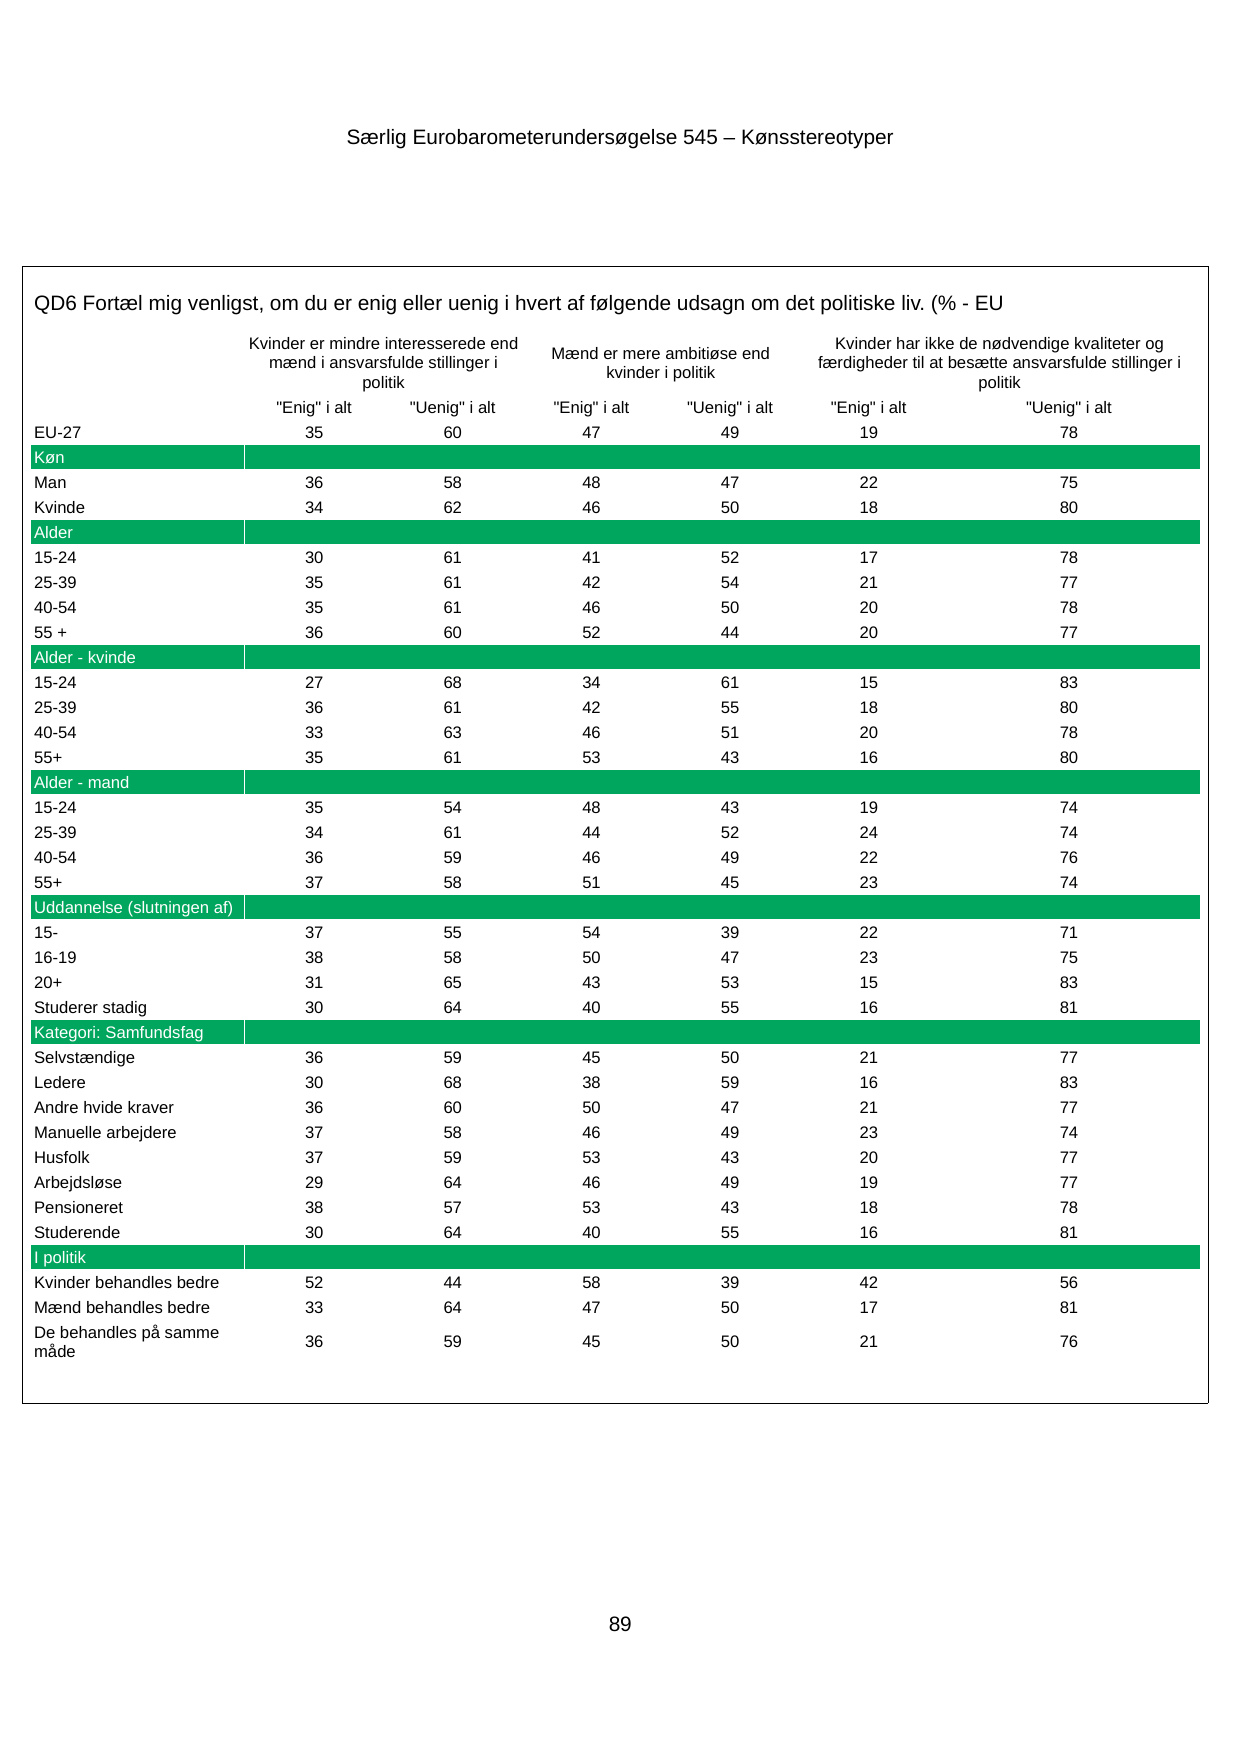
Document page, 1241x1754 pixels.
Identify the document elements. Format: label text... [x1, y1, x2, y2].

table_cell 15-24 [31, 545, 244, 569]
table_cell I politik [31, 1245, 244, 1269]
table_cell Pensioneret [31, 1195, 244, 1219]
table_cell 68 [383, 670, 522, 694]
table_cell [938, 1020, 1200, 1044]
table_cell 64 [383, 1220, 522, 1244]
table_cell [938, 645, 1200, 669]
table_cell 36 [245, 1320, 383, 1364]
table_cell 55 [661, 695, 799, 719]
table_cell 53 [522, 745, 661, 769]
table_cell 19 [799, 795, 938, 819]
table_cell 59 [383, 845, 522, 869]
table_cell [938, 445, 1200, 469]
table_cell 15 [799, 670, 938, 694]
table_cell [383, 520, 522, 544]
table_cell 61 [383, 545, 522, 569]
table_cell 49 [661, 1170, 799, 1194]
table_cell Manuelle arbejdere [31, 1120, 244, 1144]
table_cell 36 [245, 845, 383, 869]
table_cell 60 [383, 620, 522, 644]
table_cell 55 + [31, 620, 244, 644]
table_cell 59 [383, 1045, 522, 1069]
table_cell 50 [661, 1320, 799, 1364]
table_cell 36 [245, 1095, 383, 1119]
table_cell 30 [245, 1220, 383, 1244]
table_cell [938, 895, 1200, 919]
table_cell 36 [245, 470, 383, 494]
table_cell Husfolk [31, 1145, 244, 1169]
table_cell 48 [522, 795, 661, 819]
table_cell 36 [245, 1045, 383, 1069]
table_cell [799, 645, 938, 669]
table_cell 47 [661, 1095, 799, 1119]
table_cell 59 [661, 1070, 799, 1094]
table_cell [31, 331, 244, 394]
table_cell 80 [938, 745, 1200, 769]
table_cell 77 [938, 620, 1200, 644]
table_cell 20 [799, 620, 938, 644]
table_cell 47 [661, 945, 799, 969]
table_cell 27 [245, 670, 383, 694]
table_cell 40 [522, 1220, 661, 1244]
table_cell 46 [522, 595, 661, 619]
table_cell [245, 1020, 383, 1044]
table_cell 58 [383, 470, 522, 494]
table_cell 38 [245, 1195, 383, 1219]
table_cell 76 [938, 1320, 1200, 1364]
table_cell Kvinde [31, 495, 244, 519]
table_cell 58 [383, 1120, 522, 1144]
table_cell 49 [661, 1120, 799, 1144]
table_cell Man [31, 470, 244, 494]
table_cell 24 [799, 820, 938, 844]
table_cell 22 [799, 920, 938, 944]
table_cell 50 [661, 1045, 799, 1069]
table_cell Køn [31, 445, 244, 469]
table_cell EU-27 [31, 420, 244, 444]
table_cell [245, 445, 383, 469]
table_cell 40-54 [31, 845, 244, 869]
table_cell 58 [383, 945, 522, 969]
table_cell 22 [799, 470, 938, 494]
table_cell "Enig" i alt [245, 395, 383, 419]
table_cell 43 [522, 970, 661, 994]
table_cell 37 [245, 870, 383, 894]
table_cell [938, 770, 1200, 794]
table_cell 37 [245, 1120, 383, 1144]
table_cell 58 [383, 870, 522, 894]
table_cell 15 [799, 970, 938, 994]
table_cell 57 [383, 1195, 522, 1219]
table_cell 15-24 [31, 795, 244, 819]
table_cell "Uenig" i alt [938, 395, 1200, 419]
table_cell 60 [383, 1095, 522, 1119]
table_cell 61 [383, 570, 522, 594]
table_cell 47 [661, 470, 799, 494]
table_cell 76 [938, 845, 1200, 869]
table_cell 54 [661, 570, 799, 594]
table_cell [245, 645, 383, 669]
table_cell [245, 520, 383, 544]
table_cell 55 [383, 920, 522, 944]
table_cell Alder - mand [31, 770, 244, 794]
table_cell [661, 1020, 799, 1044]
table_cell 44 [661, 620, 799, 644]
table_cell 51 [522, 870, 661, 894]
table_cell [661, 770, 799, 794]
table_cell 50 [661, 595, 799, 619]
table_cell 37 [245, 1145, 383, 1169]
table_cell [522, 445, 661, 469]
table_cell 50 [661, 1295, 799, 1319]
table_cell 37 [245, 920, 383, 944]
table_cell Studerende [31, 1220, 244, 1244]
table_cell "Uenig" i alt [383, 395, 522, 419]
table_cell Mænd er mere ambitiøse end kvinder i politik [522, 331, 799, 394]
table_cell 55 [661, 1220, 799, 1244]
table_cell 53 [661, 970, 799, 994]
table_cell [522, 895, 661, 919]
table_cell 59 [383, 1320, 522, 1364]
table_cell 68 [383, 1070, 522, 1094]
table_cell [938, 1245, 1200, 1269]
table_cell 78 [938, 1195, 1200, 1219]
table_cell 43 [661, 745, 799, 769]
table_cell [383, 1245, 522, 1269]
table_cell 34 [522, 670, 661, 694]
table_cell Alder [31, 520, 244, 544]
table_cell 50 [522, 1095, 661, 1119]
table_cell 43 [661, 1195, 799, 1219]
table_cell 65 [383, 970, 522, 994]
table_cell 48 [522, 470, 661, 494]
table_cell 64 [383, 1295, 522, 1319]
table_cell [799, 1020, 938, 1044]
table_cell 41 [522, 545, 661, 569]
table_cell 16 [799, 995, 938, 1019]
table_cell 22 [799, 845, 938, 869]
table_cell 36 [245, 695, 383, 719]
table_cell 40 [522, 995, 661, 1019]
table_cell 25-39 [31, 695, 244, 719]
table_cell 31 [245, 970, 383, 994]
table_cell 53 [522, 1145, 661, 1169]
table_cell 19 [799, 420, 938, 444]
table_cell 40-54 [31, 595, 244, 619]
table_cell 43 [661, 1145, 799, 1169]
table_cell 15-24 [31, 670, 244, 694]
table_cell 52 [661, 820, 799, 844]
table_cell 61 [383, 820, 522, 844]
table_cell 49 [661, 420, 799, 444]
table_cell "Enig" i alt [799, 395, 938, 419]
table_cell 42 [522, 570, 661, 594]
table_cell 74 [938, 820, 1200, 844]
table_cell 33 [245, 720, 383, 744]
table_cell 54 [522, 920, 661, 944]
table_cell 16-19 [31, 945, 244, 969]
table_cell 77 [938, 1170, 1200, 1194]
table_cell 44 [522, 820, 661, 844]
table_cell 17 [799, 545, 938, 569]
table_cell 33 [245, 1295, 383, 1319]
table_cell 16 [799, 1220, 938, 1244]
table_cell 50 [522, 945, 661, 969]
table_cell [799, 770, 938, 794]
table_cell [31, 395, 244, 419]
table_cell 16 [799, 1070, 938, 1094]
table_cell 20 [799, 595, 938, 619]
table_cell Kategori: Samfundsfag [31, 1020, 244, 1044]
table_cell 64 [383, 1170, 522, 1194]
table_cell De behandles på samme måde [31, 1320, 244, 1364]
table_cell 56 [938, 1270, 1200, 1294]
table_cell "Uenig" i alt [661, 395, 799, 419]
table_cell 39 [661, 920, 799, 944]
table_cell 36 [245, 620, 383, 644]
table_cell 52 [245, 1270, 383, 1294]
table_cell 35 [245, 795, 383, 819]
table_cell 18 [799, 695, 938, 719]
table_cell 47 [522, 1295, 661, 1319]
table_cell [383, 645, 522, 669]
table_cell [938, 520, 1200, 544]
table_cell [522, 520, 661, 544]
table_cell Andre hvide kraver [31, 1095, 244, 1119]
table_cell 50 [661, 495, 799, 519]
table_cell 53 [522, 1195, 661, 1219]
table_cell 21 [799, 1045, 938, 1069]
table_cell 23 [799, 945, 938, 969]
table_cell 75 [938, 470, 1200, 494]
table_cell Kvinder er mindre interesserede end mænd i ansvarsfulde stillinger i politik [245, 331, 522, 394]
table_cell 38 [522, 1070, 661, 1094]
table_cell 21 [799, 1320, 938, 1364]
table_cell [799, 445, 938, 469]
table_cell 77 [938, 570, 1200, 594]
table_cell 43 [661, 795, 799, 819]
table_cell Arbejdsløse [31, 1170, 244, 1194]
table_cell 35 [245, 420, 383, 444]
table_cell [661, 445, 799, 469]
table_cell 80 [938, 495, 1200, 519]
table_cell [522, 645, 661, 669]
table_cell 64 [383, 995, 522, 1019]
table_cell 74 [938, 795, 1200, 819]
table_cell 42 [799, 1270, 938, 1294]
table_cell [799, 1245, 938, 1269]
table_cell 54 [383, 795, 522, 819]
table_cell 16 [799, 745, 938, 769]
table_cell 44 [383, 1270, 522, 1294]
table_cell 71 [938, 920, 1200, 944]
table_cell 75 [938, 945, 1200, 969]
table_cell 61 [383, 595, 522, 619]
table_cell 45 [661, 870, 799, 894]
table_cell 35 [245, 595, 383, 619]
table_cell 30 [245, 995, 383, 1019]
table_cell 62 [383, 495, 522, 519]
table_cell 74 [938, 870, 1200, 894]
table_cell 34 [245, 495, 383, 519]
table_cell 77 [938, 1145, 1200, 1169]
table_cell 78 [938, 595, 1200, 619]
table_cell [383, 1020, 522, 1044]
table_cell 25-39 [31, 820, 244, 844]
table_cell Kvinder behandles bedre [31, 1270, 244, 1294]
table_cell [799, 520, 938, 544]
table_cell 17 [799, 1295, 938, 1319]
table_cell 80 [938, 695, 1200, 719]
table_cell 46 [522, 720, 661, 744]
table_cell Studerer stadig [31, 995, 244, 1019]
table_cell [522, 1020, 661, 1044]
table_cell 25-39 [31, 570, 244, 594]
table_cell "Enig" i alt [522, 395, 661, 419]
table_cell [661, 1245, 799, 1269]
table_cell Ledere [31, 1070, 244, 1094]
table_cell 52 [522, 620, 661, 644]
table_cell 61 [383, 745, 522, 769]
table_cell 23 [799, 1120, 938, 1144]
table_cell 42 [522, 695, 661, 719]
table_cell 78 [938, 720, 1200, 744]
table_cell [661, 520, 799, 544]
table_cell [383, 445, 522, 469]
table_cell 15- [31, 920, 244, 944]
table_cell 18 [799, 1195, 938, 1219]
table_cell [522, 1245, 661, 1269]
table_cell 20 [799, 720, 938, 744]
table_cell 81 [938, 995, 1200, 1019]
table_cell 18 [799, 495, 938, 519]
table_cell 45 [522, 1045, 661, 1069]
table_cell 30 [245, 545, 383, 569]
table_cell 30 [245, 1070, 383, 1094]
table_cell 81 [938, 1295, 1200, 1319]
table_cell 45 [522, 1320, 661, 1364]
table_cell 23 [799, 870, 938, 894]
table_cell [799, 895, 938, 919]
table_cell Selvstændige [31, 1045, 244, 1069]
table_cell 77 [938, 1095, 1200, 1119]
table_cell 34 [245, 820, 383, 844]
table_cell 81 [938, 1220, 1200, 1244]
table_cell 74 [938, 1120, 1200, 1144]
table_cell 46 [522, 1170, 661, 1194]
table_cell 55+ [31, 745, 244, 769]
table_cell 39 [661, 1270, 799, 1294]
table_header QD6 Fortæl mig venligst, om du er enig eller uenig i hvert af følgende udsagn om det politiske liv. (% - EU [31, 275, 1200, 331]
table_cell 77 [938, 1045, 1200, 1069]
table_cell [661, 645, 799, 669]
table_cell 78 [938, 420, 1200, 444]
table_cell Kvinder har ikke de nødvendige kvaliteter og færdigheder til at besætte ansvarsfulde stillinger i politik [799, 331, 1200, 394]
table_cell 78 [938, 545, 1200, 569]
table_cell 55+ [31, 870, 244, 894]
table_cell 61 [383, 695, 522, 719]
table_cell 21 [799, 1095, 938, 1119]
table_cell 83 [938, 970, 1200, 994]
table_cell Uddannelse (slutningen af) [31, 895, 244, 919]
table_cell 51 [661, 720, 799, 744]
table_cell 46 [522, 845, 661, 869]
table_cell 35 [245, 570, 383, 594]
table_cell 61 [661, 670, 799, 694]
table_cell [383, 770, 522, 794]
table_cell 35 [245, 745, 383, 769]
table_cell [245, 1245, 383, 1269]
table_cell 55 [661, 995, 799, 1019]
table_cell 60 [383, 420, 522, 444]
table_cell [245, 895, 383, 919]
table_cell 40-54 [31, 720, 244, 744]
table_cell 58 [522, 1270, 661, 1294]
table_cell 46 [522, 1120, 661, 1144]
table_cell 19 [799, 1170, 938, 1194]
table_cell 59 [383, 1145, 522, 1169]
table_cell [245, 770, 383, 794]
table_cell 21 [799, 570, 938, 594]
table_cell 20+ [31, 970, 244, 994]
table_cell Alder - kvinde [31, 645, 244, 669]
table_cell 52 [661, 545, 799, 569]
table_cell Mænd behandles bedre [31, 1295, 244, 1319]
table_cell 20 [799, 1145, 938, 1169]
table_cell 63 [383, 720, 522, 744]
table_cell 46 [522, 495, 661, 519]
table_cell [383, 895, 522, 919]
table_cell [522, 770, 661, 794]
table_cell [661, 895, 799, 919]
table_cell 47 [522, 420, 661, 444]
table_cell 29 [245, 1170, 383, 1194]
table_cell 83 [938, 670, 1200, 694]
table_cell 49 [661, 845, 799, 869]
table_cell 83 [938, 1070, 1200, 1094]
table_cell 38 [245, 945, 383, 969]
